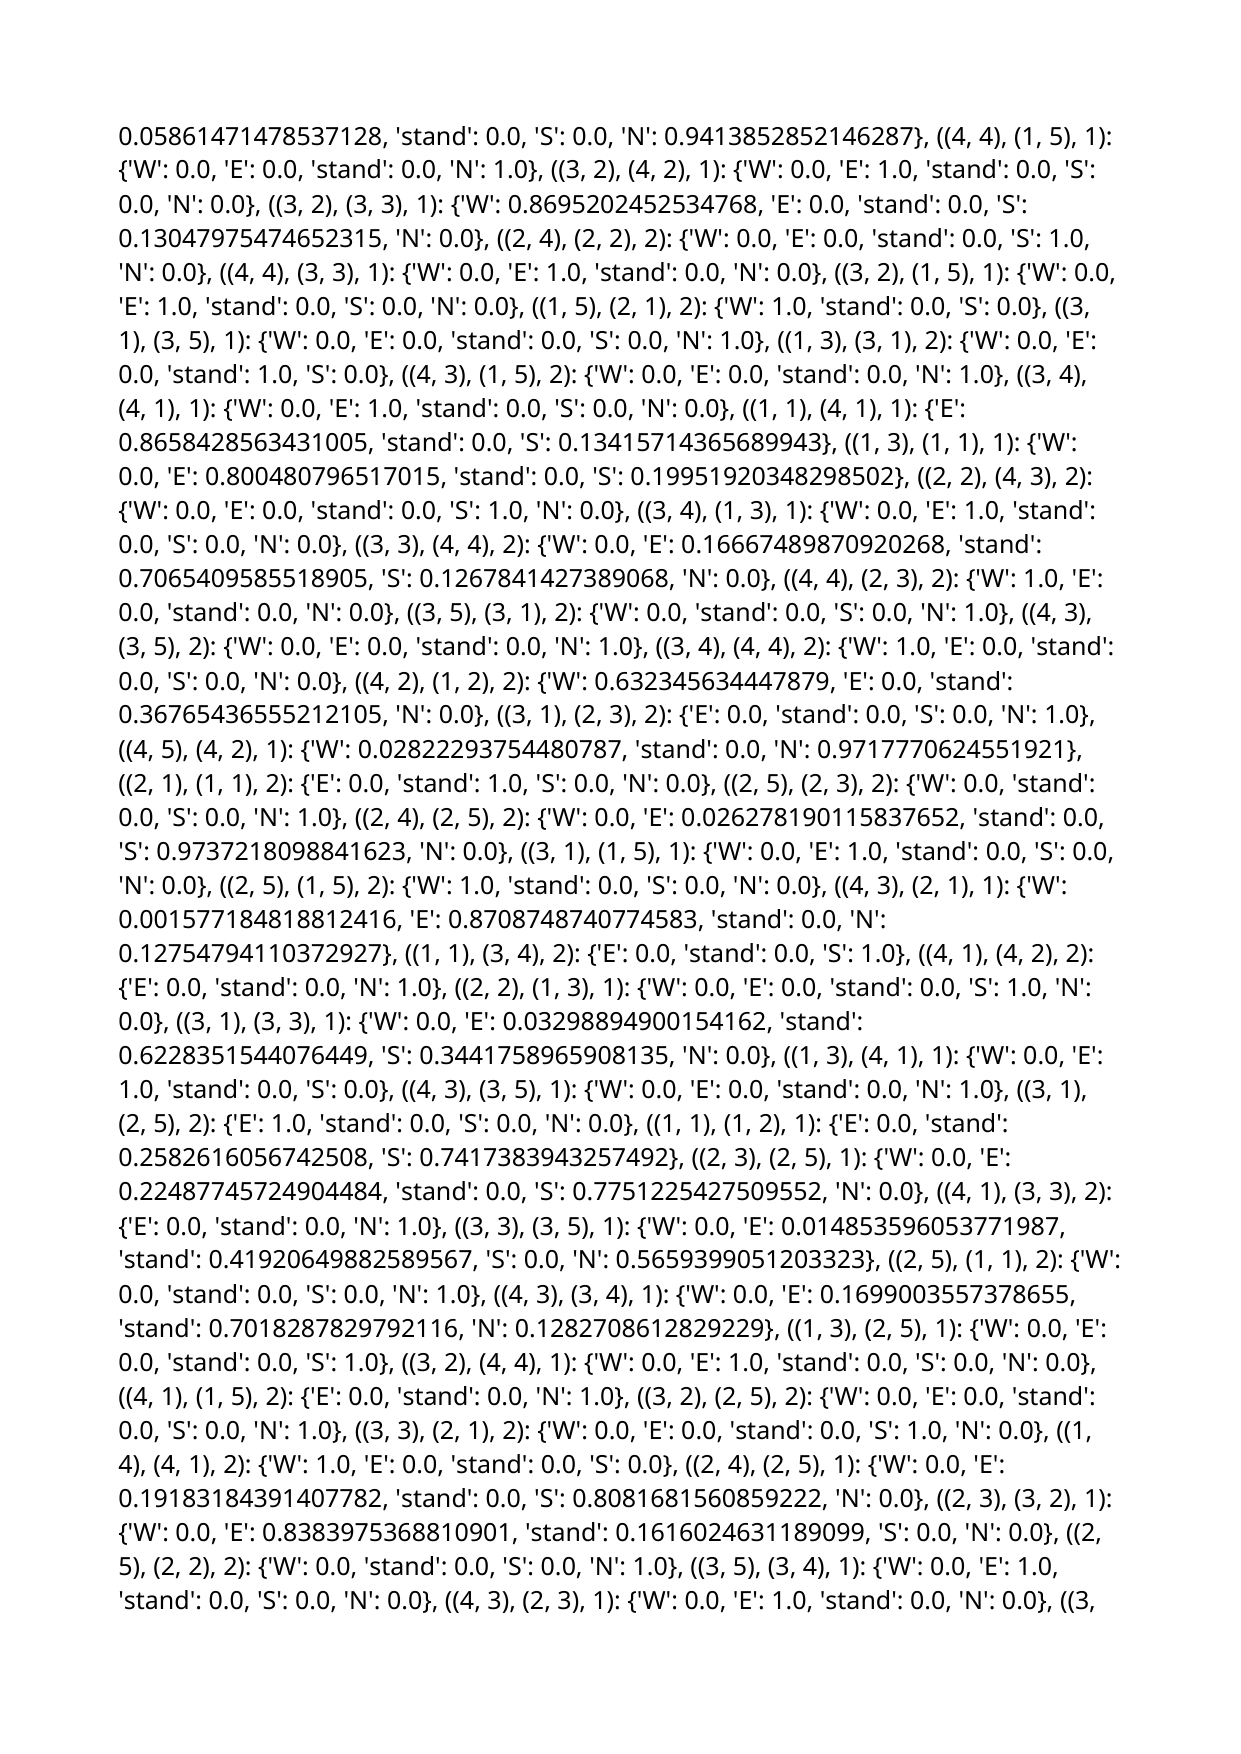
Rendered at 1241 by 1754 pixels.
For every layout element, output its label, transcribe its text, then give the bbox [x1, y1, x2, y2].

text 0.05861471478537128, 'stand': 0.0, 'S': 0.0, 'N': 0.9413852852146287}, ((4, 4), (1, 5), 1): {'W': 0.0, 'E': 0.0, 'stand': 0.0, 'N': 1.0}, ((3, 2), (4, 2), 1): {'W': 0.0, 'E': 1.0, 'stand': 0.0, 'S': 0.0, 'N': 0.0}, ((3, 2), (3, 3), 1): {'W': 0.8695202452534768, 'E': 0.0, 'stand': 0.0, 'S': 0.13047975474652315, 'N': 0.0}, ((2, 4), (2, 2), 2): {'W': 0.0, 'E': 0.0, 'stand': 0.0, 'S': 1.0, 'N': 0.0}, ((4, 4), (3, 3), 1): {'W': 0.0, 'E': 1.0, 'stand': 0.0, 'N': 0.0}, ((3, 2), (1, 5), 1): {'W': 0.0, 'E': 1.0, 'stand': 0.0, 'S': 0.0, 'N': 0.0}, ((1, 5), (2, 1), 2): {'W': 1.0, 'stand': 0.0, 'S': 0.0}, ((3, 1), (3, 5), 1): {'W': 0.0, 'E': 0.0, 'stand': 0.0, 'S': 0.0, 'N': 1.0}, ((1, 3), (3, 1), 2): {'W': 0.0, 'E': 0.0, 'stand': 1.0, 'S': 0.0}, ((4, 3), (1, 5), 2): {'W': 0.0, 'E': 0.0, 'stand': 0.0, 'N': 1.0}, ((3, 4), (4, 1), 1): {'W': 0.0, 'E': 1.0, 'stand': 0.0, 'S': 0.0, 'N': 0.0}, ((1, 1), (4, 1), 1): {'E': 0.8658428563431005, 'stand': 0.0, 'S': 0.13415714365689943}, ((1, 3), (1, 1), 1): {'W': 0.0, 'E': 0.800480796517015, 'stand': 0.0, 'S': 0.19951920348298502}, ((2, 2), (4, 3), 2): {'W': 0.0, 'E': 0.0, 'stand': 0.0, 'S': 1.0, 'N': 0.0}, ((3, 4), (1, 3), 1): {'W': 0.0, 'E': 1.0, 'stand': 0.0, 'S': 0.0, 'N': 0.0}, ((3, 3), (4, 4), 2): {'W': 0.0, 'E': 0.16667489870920268, 'stand': 0.7065409585518905, 'S': 0.1267841427389068, 'N': 0.0}, ((4, 4), (2, 3), 2): {'W': 1.0, 'E': 0.0, 'stand': 0.0, 'N': 0.0}, ((3, 5), (3, 1), 2): {'W': 0.0, 'stand': 0.0, 'S': 0.0, 'N': 1.0}, ((4, 3), (3, 5), 2): {'W': 0.0, 'E': 0.0, 'stand': 0.0, 'N': 1.0}, ((3, 4), (4, 4), 2): {'W': 1.0, 'E': 0.0, 'stand': 0.0, 'S': 0.0, 'N': 0.0}, ((4, 2), (1, 2), 2): {'W': 0.632345634447879, 'E': 0.0, 'stand': 0.36765436555212105, 'N': 0.0}, ((3, 1), (2, 3), 2): {'E': 0.0, 'stand': 0.0, 'S': 0.0, 'N': 1.0}, ((4, 5), (4, 2), 1): {'W': 0.02822293754480787, 'stand': 0.0, 'N': 0.9717770624551921}, ((2, 1), (1, 1), 2): {'E': 0.0, 'stand': 1.0, 'S': 0.0, 'N': 0.0}, ((2, 5), (2, 3), 2): {'W': 0.0, 'stand': 0.0, 'S': 0.0, 'N': 1.0}, ((2, 4), (2, 5), 2): {'W': 0.0, 'E': 0.026278190115837652, 'stand': 0.0, 'S': 0.9737218098841623, 'N': 0.0}, ((3, 1), (1, 5), 1): {'W': 0.0, 'E': 1.0, 'stand': 0.0, 'S': 0.0, 'N': 0.0}, ((2, 5), (1, 5), 2): {'W': 1.0, 'stand': 0.0, 'S': 0.0, 'N': 0.0}, ((4, 3), (2, 1), 1): {'W': 0.001577184818812416, 'E': 0.8708748740774583, 'stand': 0.0, 'N': 0.12754794110372927}, ((1, 1), (3, 4), 2): {'E': 0.0, 'stand': 0.0, 'S': 1.0}, ((4, 1), (4, 2), 2): {'E': 0.0, 'stand': 0.0, 'N': 1.0}, ((2, 2), (1, 3), 1): {'W': 0.0, 'E': 0.0, 'stand': 0.0, 'S': 1.0, 'N': 0.0}, ((3, 1), (3, 3), 1): {'W': 0.0, 'E': 0.03298894900154162, 'stand': 0.6228351544076449, 'S': 0.3441758965908135, 'N': 0.0}, ((1, 3), (4, 1), 1): {'W': 0.0, 'E': 1.0, 'stand': 0.0, 'S': 0.0}, ((4, 3), (3, 5), 1): {'W': 0.0, 'E': 0.0, 'stand': 0.0, 'N': 1.0}, ((3, 1), (2, 5), 2): {'E': 1.0, 'stand': 0.0, 'S': 0.0, 'N': 0.0}, ((1, 1), (1, 2), 1): {'E': 0.0, 'stand': 0.2582616056742508, 'S': 0.7417383943257492}, ((2, 3), (2, 5), 1): {'W': 0.0, 'E': 0.22487745724904484, 'stand': 0.0, 'S': 0.7751225427509552, 'N': 0.0}, ((4, 1), (3, 3), 2): {'E': 0.0, 'stand': 0.0, 'N': 1.0}, ((3, 3), (3, 5), 1): {'W': 0.0, 'E': 0.014853596053771987, 'stand': 0.41920649882589567, 'S': 0.0, 'N': 0.5659399051203323}, ((2, 5), (1, 1), 2): {'W': 0.0, 'stand': 0.0, 'S': 0.0, 'N': 1.0}, ((4, 3), (3, 4), 1): {'W': 0.0, 'E': 0.1699003557378655, 'stand': 0.7018287829792116, 'N': 0.1282708612829229}, ((1, 3), (2, 5), 1): {'W': 0.0, 'E': 0.0, 'stand': 0.0, 'S': 1.0}, ((3, 2), (4, 4), 1): {'W': 0.0, 'E': 1.0, 'stand': 0.0, 'S': 0.0, 'N': 0.0}, ((4, 1), (1, 5), 2): {'E': 0.0, 'stand': 0.0, 'N': 1.0}, ((3, 2), (2, 5), 2): {'W': 0.0, 'E': 0.0, 'stand': 0.0, 'S': 0.0, 'N': 1.0}, ((3, 3), (2, 1), 2): {'W': 0.0, 'E': 0.0, 'stand': 0.0, 'S': 1.0, 'N': 0.0}, ((1, 4), (4, 1), 2): {'W': 1.0, 'E': 0.0, 'stand': 0.0, 'S': 0.0}, ((2, 4), (2, 5), 1): {'W': 0.0, 'E': 0.19183184391407782, 'stand': 0.0, 'S': 0.8081681560859222, 'N': 0.0}, ((2, 3), (3, 2), 1): {'W': 0.0, 'E': 0.8383975368810901, 'stand': 0.1616024631189099, 'S': 0.0, 'N': 0.0}, ((2, 5), (2, 2), 2): {'W': 0.0, 'stand': 0.0, 'S': 0.0, 'N': 1.0}, ((3, 5), (3, 4), 1): {'W': 0.0, 'E': 1.0, 'stand': 0.0, 'S': 0.0, 'N': 0.0}, ((4, 3), (2, 3), 1): {'W': 0.0, 'E': 1.0, 'stand': 0.0, 'N': 0.0}, ((3, [118, 118, 1122, 1617]
